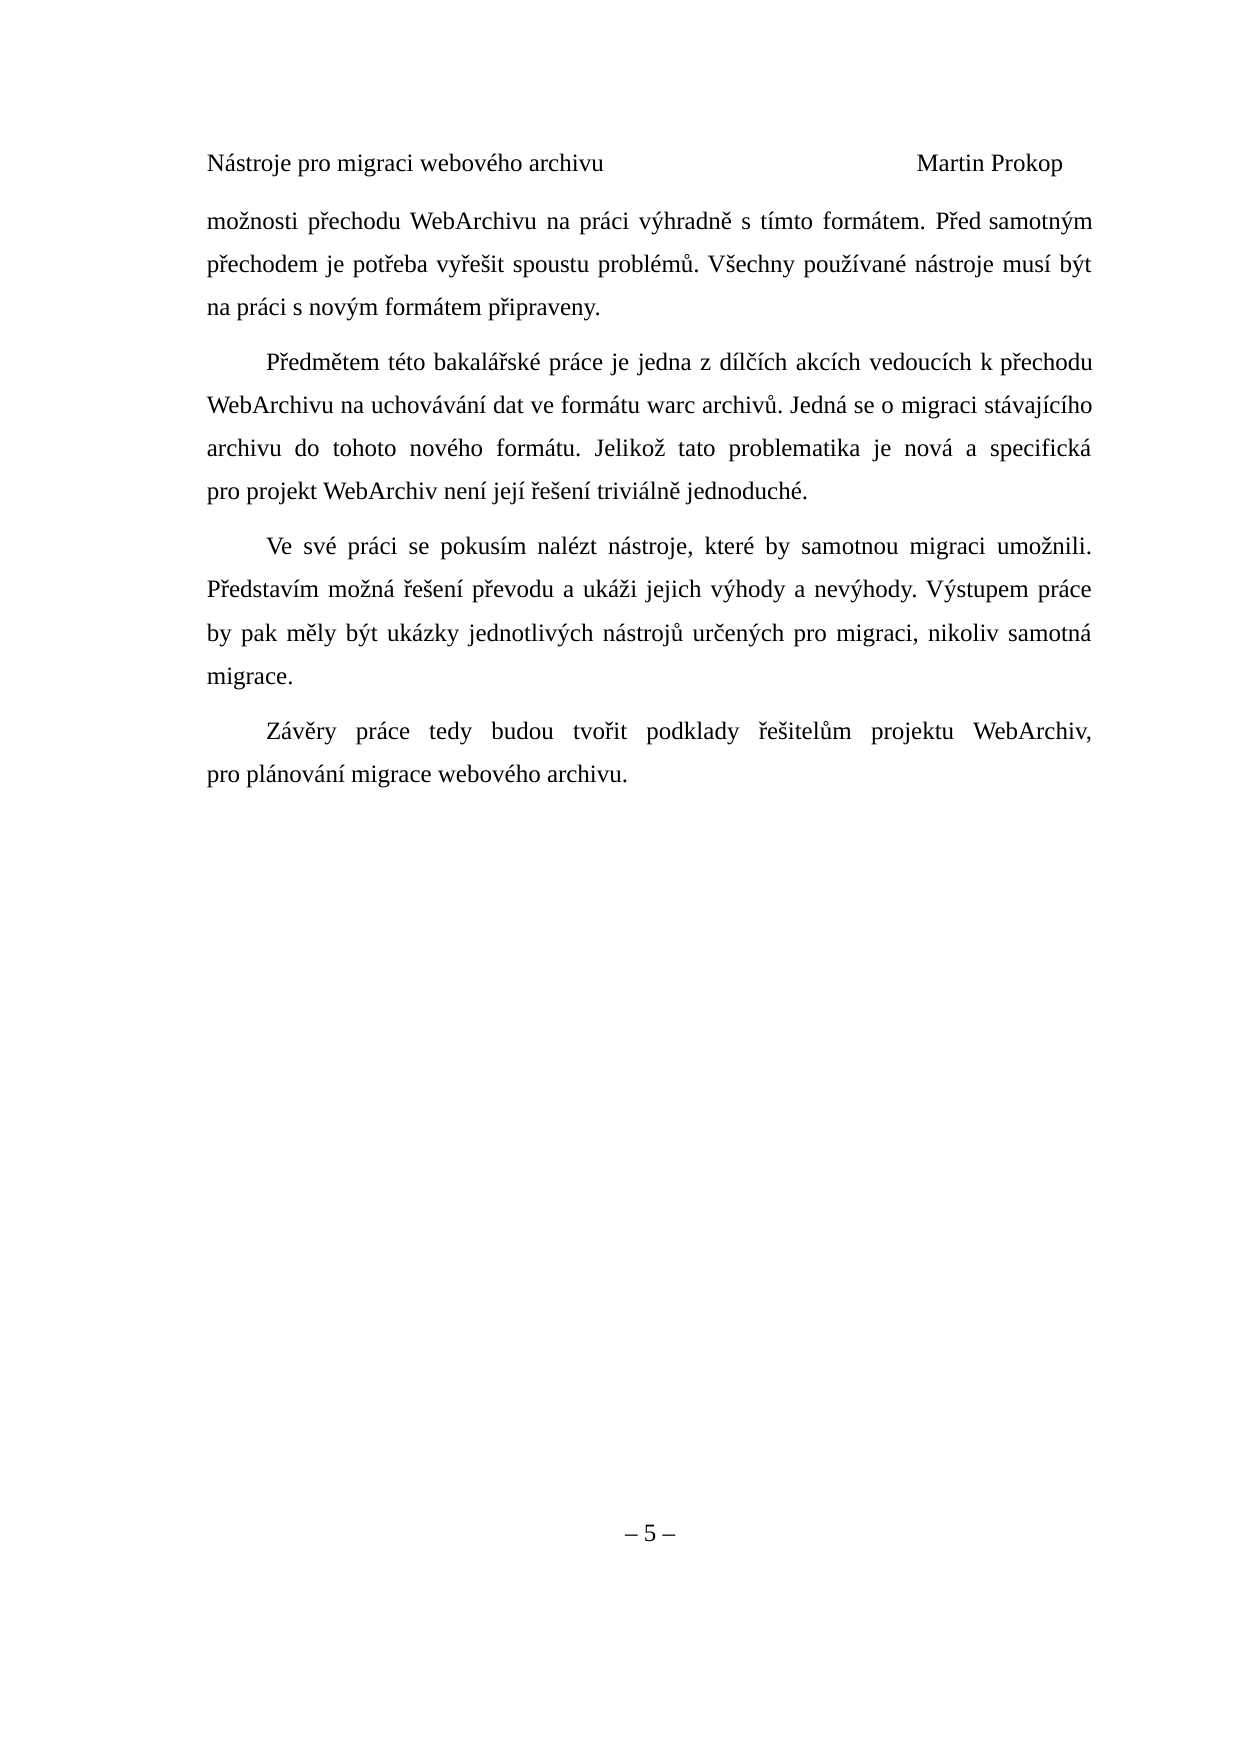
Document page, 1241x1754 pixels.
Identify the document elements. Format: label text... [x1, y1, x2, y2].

text Ve své práci se pokusím nalézt nástroje, které by samotnou migraci umožnili. Představím možná řešení převodu a ukáži jejich výhody a nevýhody. Výstupem práce by pak měly být ukázky jednotlivých nástrojů určených pro migraci, nikoliv samotná migrace. [207, 531, 1093, 689]
text Závěry práce tedy budou tvořit podklady řešitelům projektu WebArchiv, pro plánování migrace webového archivu. [207, 716, 1093, 788]
text možnosti přechodu WebArchivu na práci výhradně s tímto formátem. Před samotným přechodem je potřeba vyřešit spoustu problémů. Všechny používané nástroje musí být na práci s novým formátem připraveny. [207, 206, 1093, 321]
text Předmětem této bakalářské práce je jedna z dílčích akcích vedoucích k přechodu WebArchivu na uchovávání dat ve formátu warc archivů. Jedná se o migraci stávajícího archivu do tohoto nového formátu. Jelikož tato problematika je nová a specifická pro projekt WebArchiv není její řešení triviálně jednoduché. [207, 347, 1093, 505]
